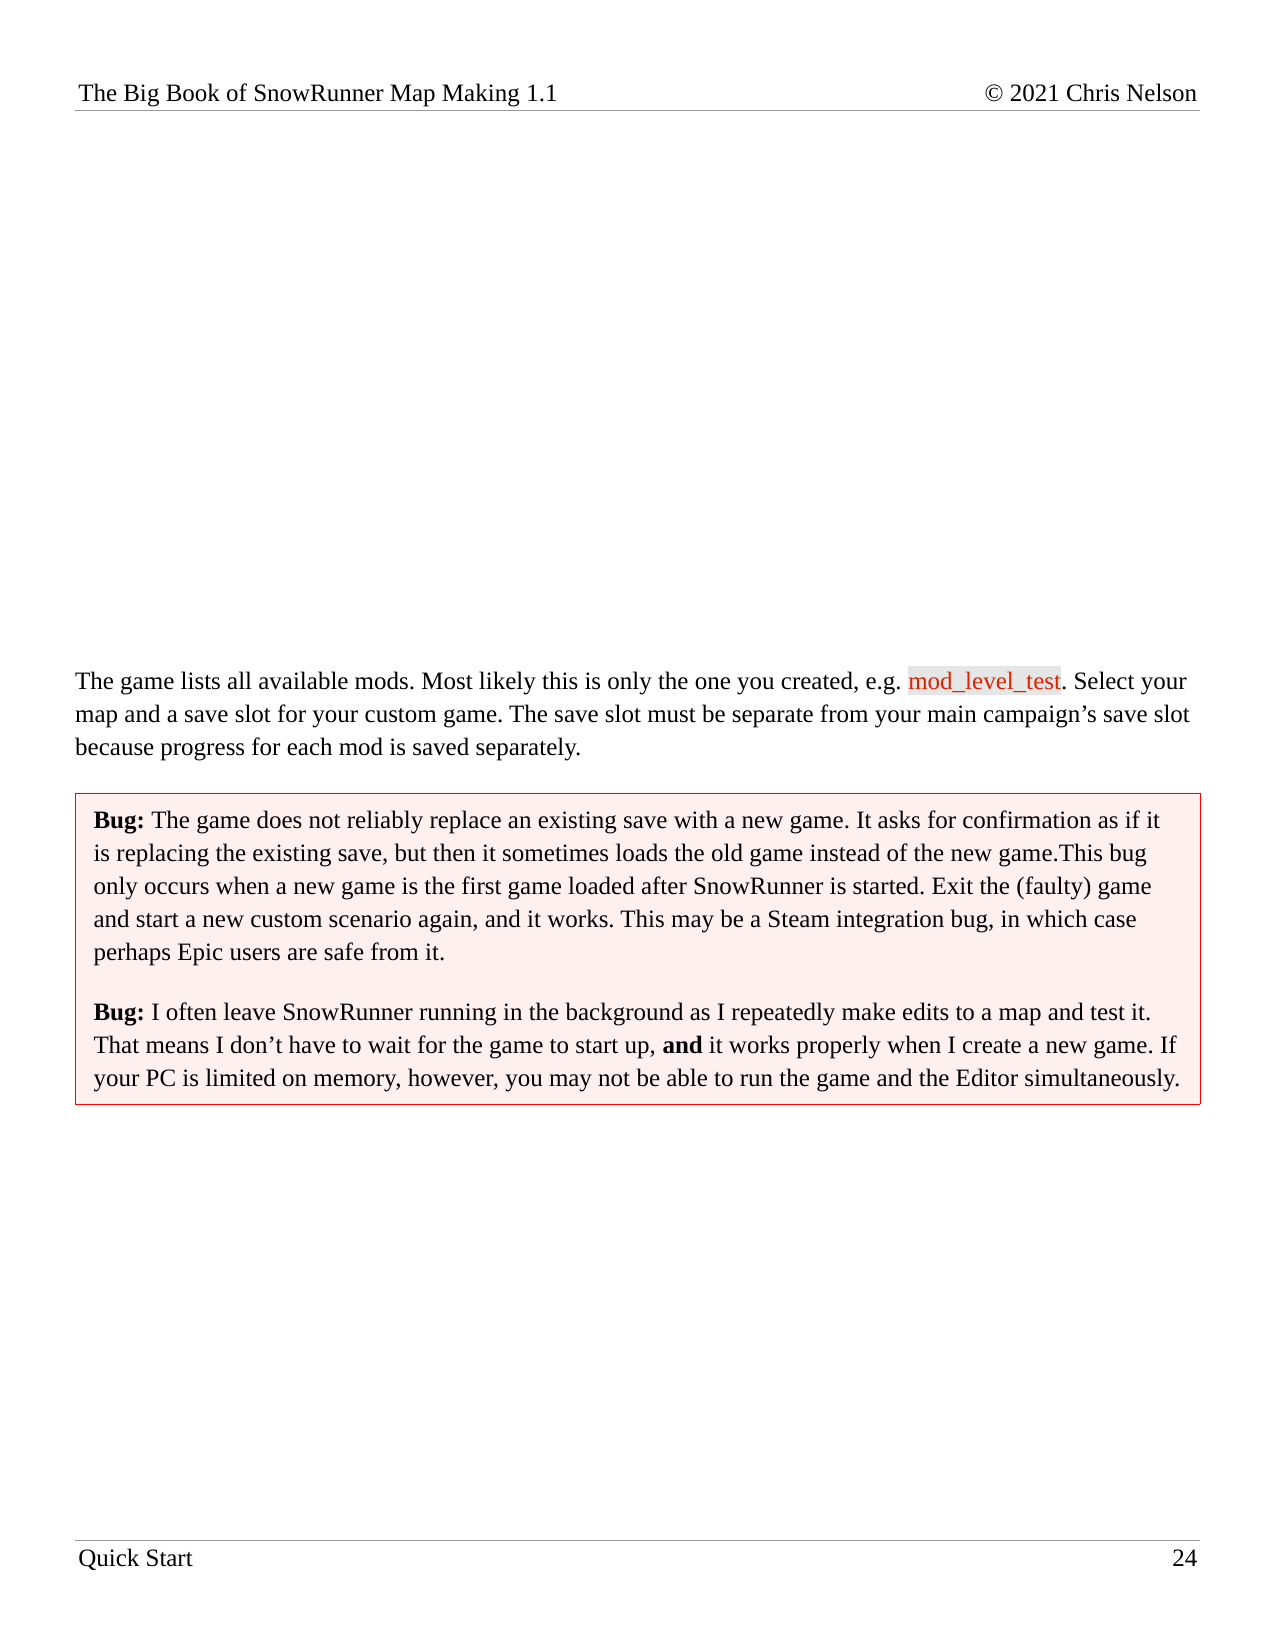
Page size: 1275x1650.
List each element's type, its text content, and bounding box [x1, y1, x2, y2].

list I often leave SnowRunner running in the background as I repeatedly make edits to a map and test it. That means I don’t have to wait for the game to start up, and it works properly when I create a new game. If your PC is limited on memory, however, you may not be able to run the game and the Editor simultaneously. [76, 984, 1200, 1104]
text The game lists all available mods. Most likely this is only the one you created, e.g. mod_level_test. Select your map and a save slot for your custom game. The save slot must be separate from your main campaign’s save slot because progress for each mod is saved separately. [75, 666, 1200, 761]
list The game does not reliably replace an existing save with a new game. It asks for confirmation as if it is replacing the existing save, but then it sometimes loads the old game instead of the new game.This bug only occurs when a new game is the first game loaded after SnowRunner is started. Exit the (faulty) game and start a new custom scenario again, and it works. This may be a Steam integration bug, in which case perhaps Epic users are safe from it. [76, 794, 1200, 966]
